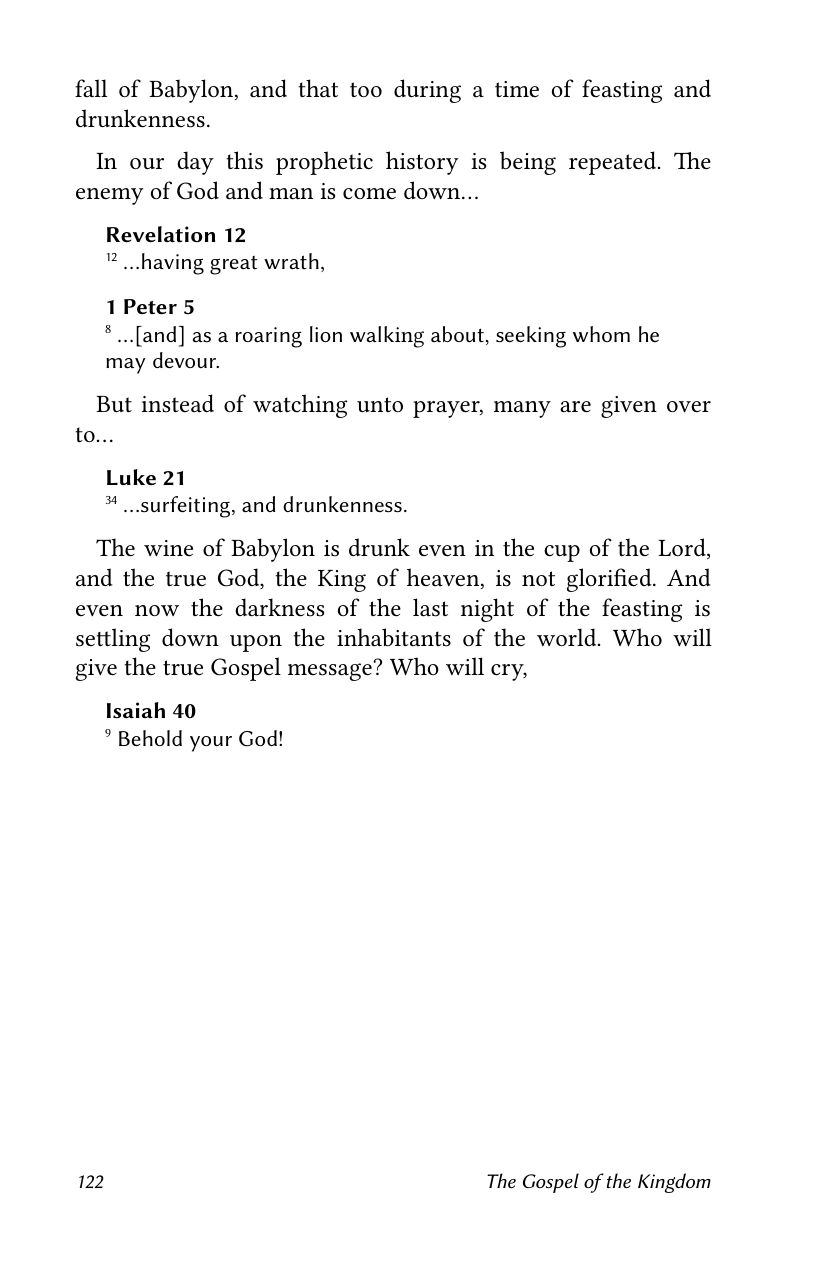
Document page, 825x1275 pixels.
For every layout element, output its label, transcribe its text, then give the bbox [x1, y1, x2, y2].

text In our day this prophetic history is being repeated. The enemy of God and man is come down… [75, 147, 712, 205]
text 9 Behold your God! [105, 726, 682, 752]
text 34 ...surfeiting, and drunkenness. [105, 492, 682, 518]
text fall of Babylon, and that too during a time of feasting and drunkenness. [75, 75, 712, 133]
text The wine of Babylon is drunk even in the cup of the Lord, and the true God, the King of heaven, is not glorified. And even now the darkness of the last night of the feasting is settling down upon the inhabitants of the world. Who will give the true Gospel message? Who will cry, [75, 534, 712, 682]
text But instead of watching unto prayer, many are given over to... [75, 390, 712, 448]
text 12 ...having great wrath, [105, 249, 682, 275]
text 8 ...[and] as a roaring lion walking about, seeking whom he may devour. [105, 321, 682, 374]
text Isaiah 40 [105, 698, 712, 724]
text Revelation 12 [105, 222, 712, 248]
text Luke 21 [105, 464, 712, 491]
text 1 Peter 5 [105, 294, 712, 320]
